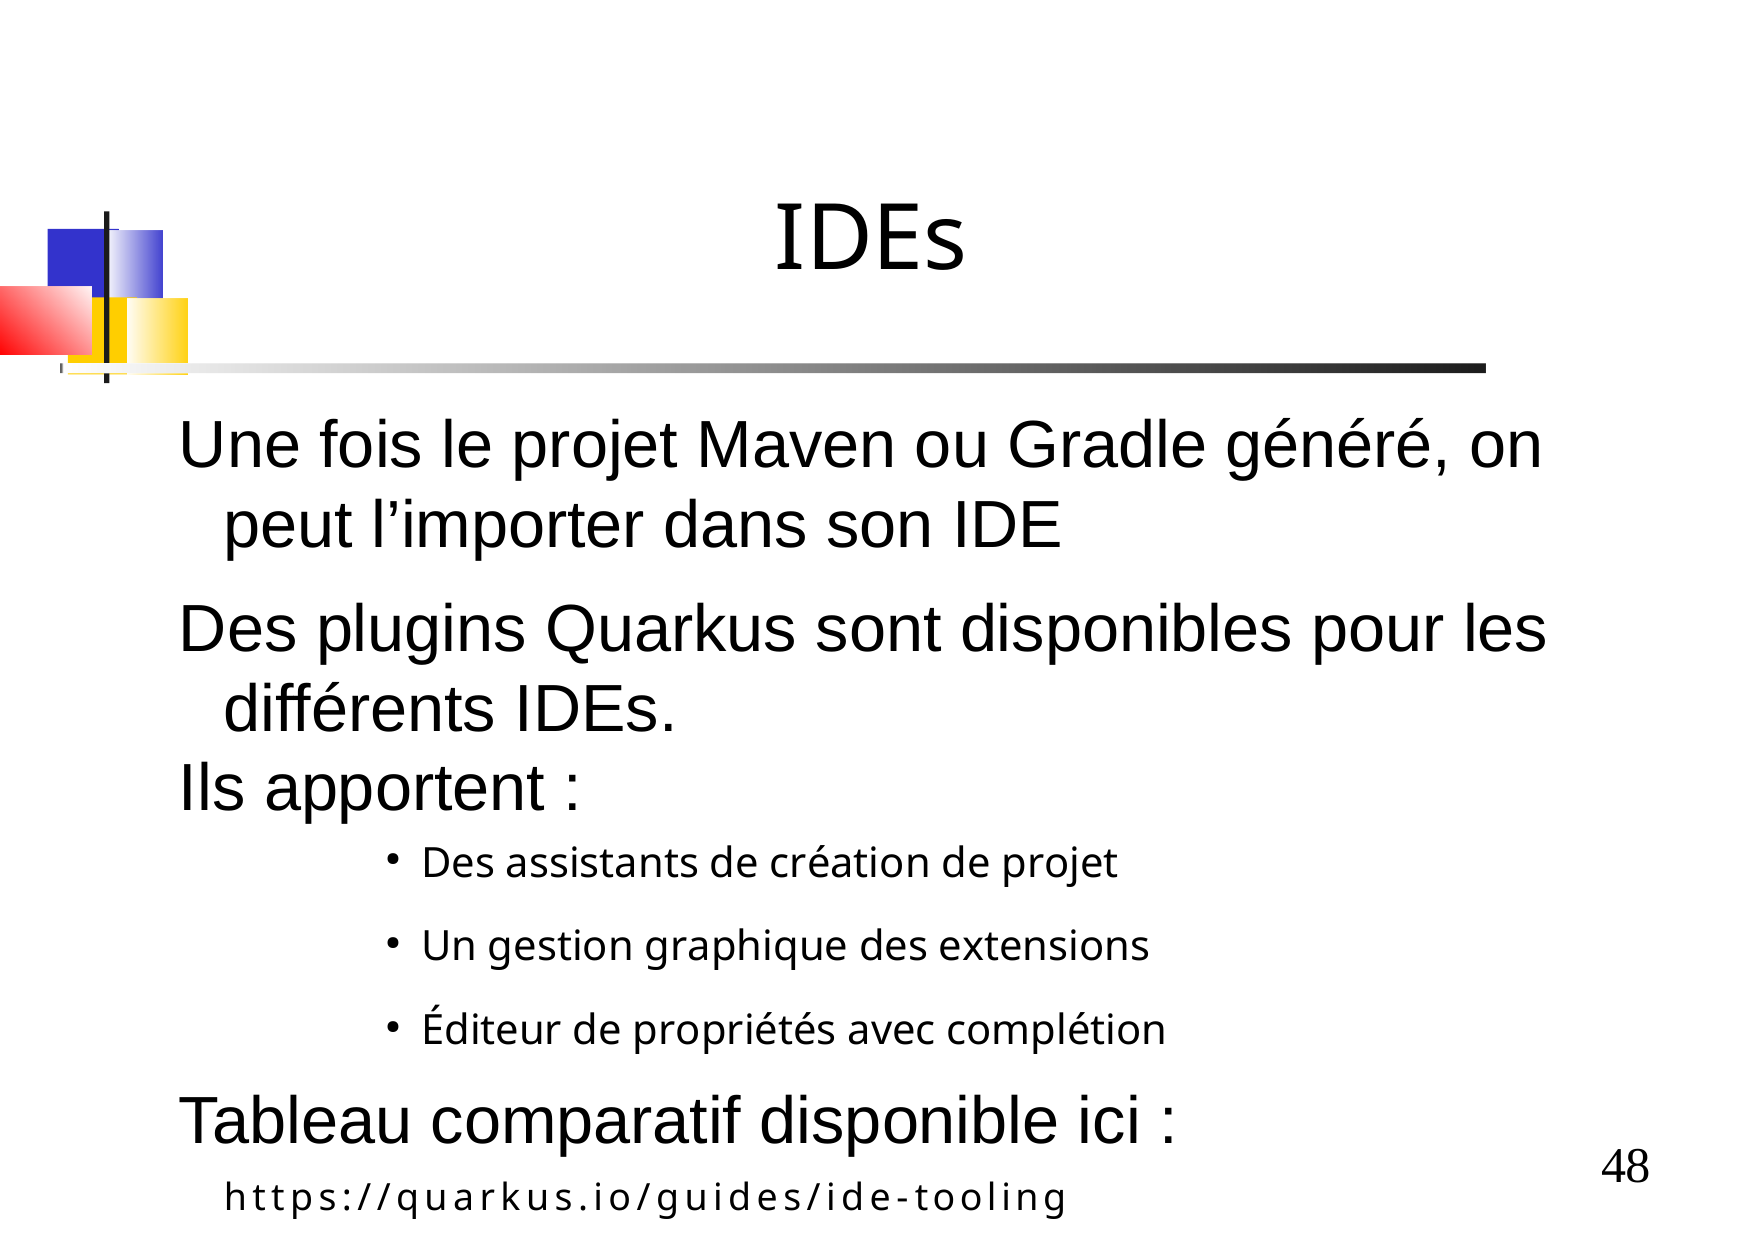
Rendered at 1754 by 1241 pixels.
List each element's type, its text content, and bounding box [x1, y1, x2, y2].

picture [0, 285, 92, 355]
title IDEs [179, 183, 1564, 393]
text_box Une fois le projet Maven ou Gradle généré, on peut l’importer dans son IDE Des plugins Quarkus sont disponibles pour les différents IDEs. Ils apportent : Des assistants de création de projet Un gestion graphique des extensions Éditeur de propriétés avec complétion Tableau comparatif disponible ici : https://quarkus.io/guides/ide-tooling [176, 394, 1687, 1219]
picture [60, 229, 179, 384]
